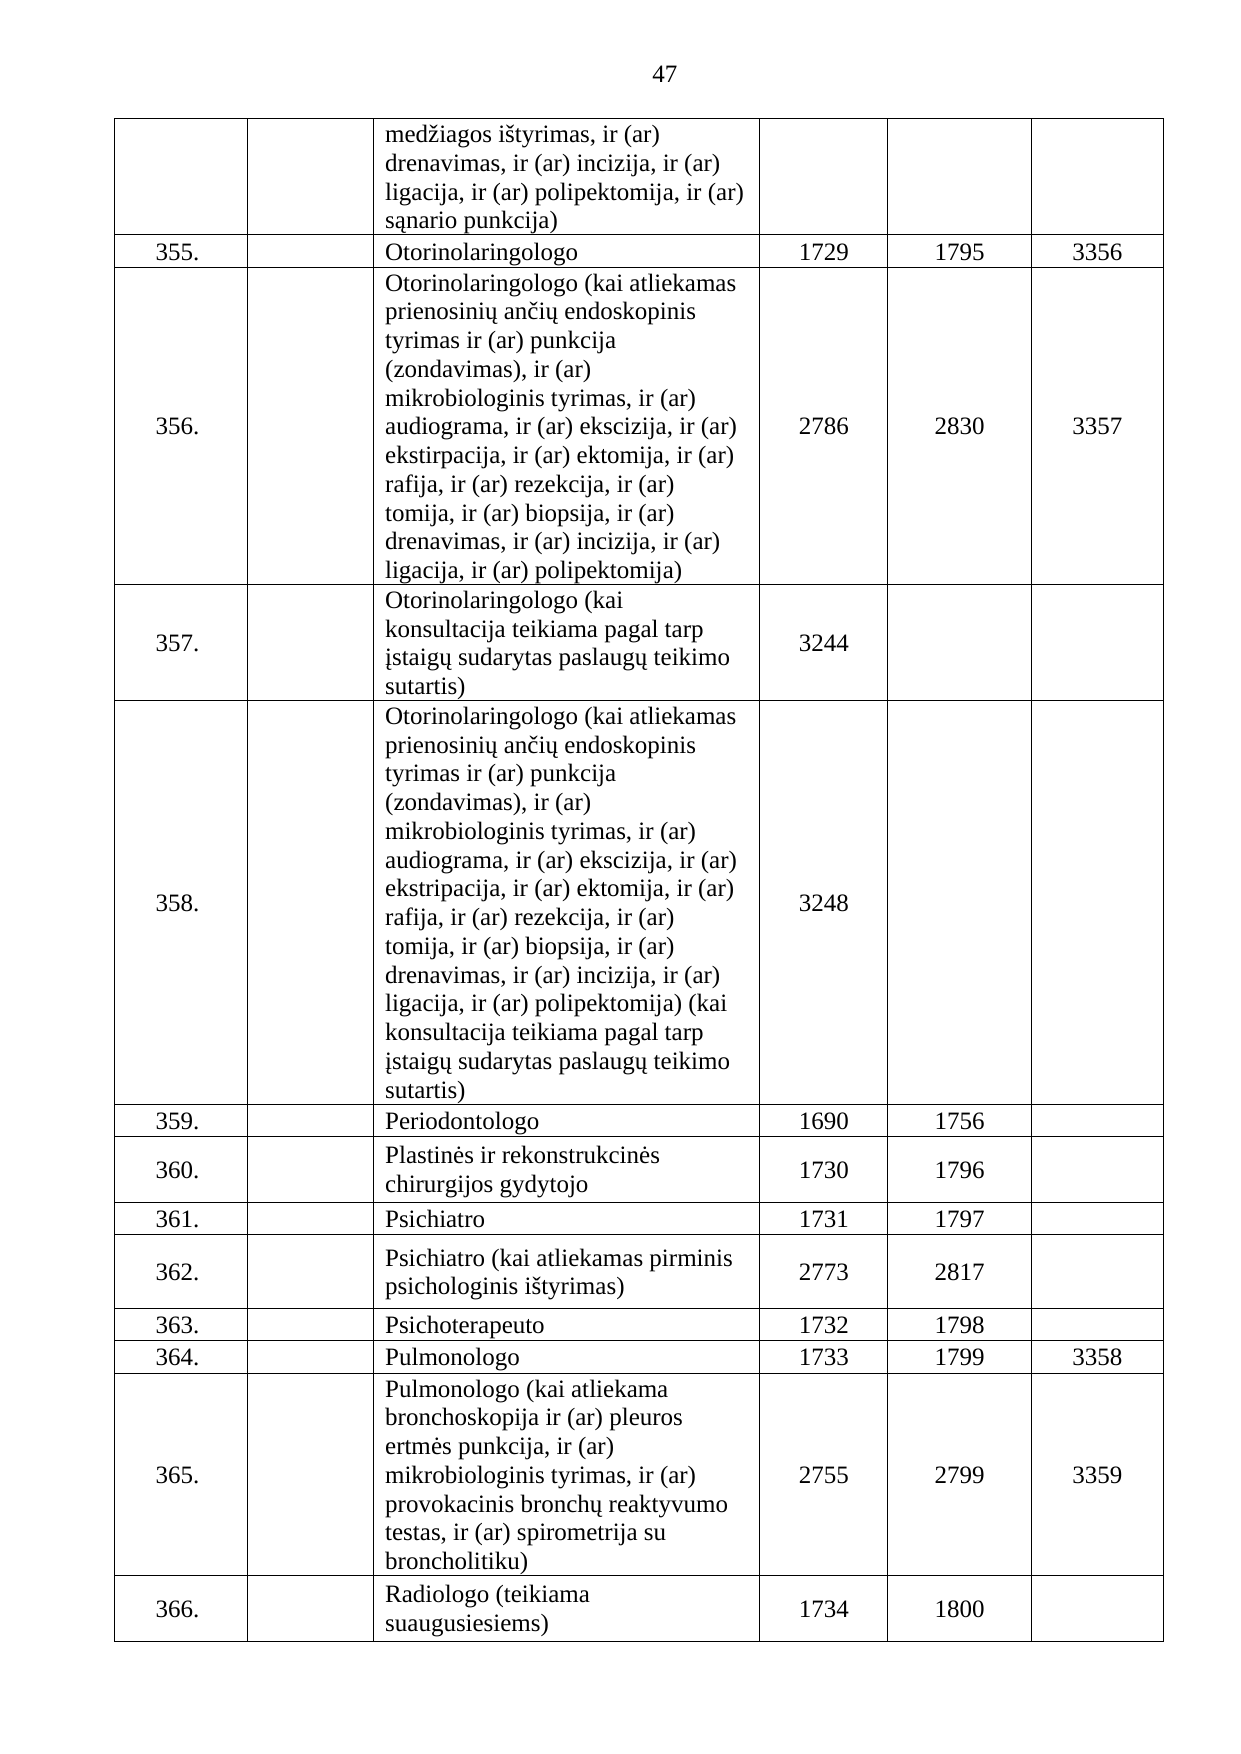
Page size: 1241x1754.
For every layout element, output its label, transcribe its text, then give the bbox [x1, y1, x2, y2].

table_cell [1032, 1235, 1163, 1308]
table_cell [115, 119, 247, 234]
table_cell 355. [115, 235, 247, 267]
table_cell 362. [115, 1235, 247, 1308]
table_cell [248, 235, 373, 267]
table_cell 356. [115, 268, 247, 584]
table_cell Radiologo (teikiama suaugusiesiems) [374, 1576, 759, 1641]
table_cell 1800 [888, 1576, 1031, 1641]
table_cell 3248 [760, 701, 887, 1103]
table_cell 1733 [760, 1341, 887, 1373]
table_cell [760, 119, 887, 234]
table_cell 3356 [1032, 235, 1163, 267]
table_cell [1032, 701, 1163, 1103]
table_cell 364. [115, 1341, 247, 1373]
table_cell 2799 [888, 1374, 1031, 1575]
table_cell [248, 119, 373, 234]
table_cell [1032, 1576, 1163, 1641]
table_cell Psichoterapeuto [374, 1309, 759, 1340]
table_cell [888, 701, 1031, 1103]
table_cell Psichiatro (kai atliekamas pirminis psichologinis ištyrimas) [374, 1235, 759, 1308]
table_cell [888, 585, 1031, 700]
table_cell [1032, 119, 1163, 234]
table_cell 3357 [1032, 268, 1163, 584]
table_cell [248, 1374, 373, 1575]
table_cell [248, 1309, 373, 1340]
table_cell [248, 701, 373, 1103]
table_cell 2755 [760, 1374, 887, 1575]
table_cell 2786 [760, 268, 887, 584]
table_cell 3358 [1032, 1341, 1163, 1373]
table_cell [248, 1576, 373, 1641]
table_cell Otorinolaringologo (kai atliekamas prienosinių ančių endoskopinis tyrimas ir (ar) punkcija (zondavimas), ir (ar) mikrobiologinis tyrimas, ir (ar) audiograma, ir (ar) ekscizija, ir (ar) ekstripacija, ir (ar) ektomija, ir (ar) rafija, ir (ar) rezekcija, ir (ar) tomija, ir (ar) biopsija, ir (ar) drenavimas, ir (ar) incizija, ir (ar) ligacija, ir (ar) polipektomija) (kai konsultacija teikiama pagal tarp įstaigų sudarytas paslaugų teikimo sutartis) [374, 701, 759, 1103]
table_cell 360. [115, 1137, 247, 1202]
table_cell 3359 [1032, 1374, 1163, 1575]
table_cell Otorinolaringologo (kai konsultacija teikiama pagal tarp įstaigų sudarytas paslaugų teikimo sutartis) [374, 585, 759, 700]
table_cell 358. [115, 701, 247, 1103]
table_cell 1731 [760, 1203, 887, 1234]
table_cell 363. [115, 1309, 247, 1340]
table_cell Plastinės ir rekonstrukcinės chirurgijos gydytojo [374, 1137, 759, 1202]
table_cell 1797 [888, 1203, 1031, 1234]
table_cell Otorinolaringologo (kai atliekamas prienosinių ančių endoskopinis tyrimas ir (ar) punkcija (zondavimas), ir (ar) mikrobiologinis tyrimas, ir (ar) audiograma, ir (ar) ekscizija, ir (ar) ekstirpacija, ir (ar) ektomija, ir (ar) rafija, ir (ar) rezekcija, ir (ar) tomija, ir (ar) biopsija, ir (ar) drenavimas, ir (ar) incizija, ir (ar) ligacija, ir (ar) polipektomija) [374, 268, 759, 584]
table_cell 2817 [888, 1235, 1031, 1308]
table_cell 1798 [888, 1309, 1031, 1340]
table_cell medžiagos ištyrimas, ir (ar) drenavimas, ir (ar) incizija, ir (ar) ligacija, ir (ar) polipektomija, ir (ar) sąnario punkcija) [374, 119, 759, 234]
table_cell 2773 [760, 1235, 887, 1308]
table_cell 365. [115, 1374, 247, 1575]
table_cell [248, 1235, 373, 1308]
table_cell [248, 1203, 373, 1234]
table_cell [248, 1137, 373, 1202]
table_cell [1032, 585, 1163, 700]
table_cell Pulmonologo [374, 1341, 759, 1373]
table_cell 357. [115, 585, 247, 700]
table_cell 359. [115, 1105, 247, 1136]
table_cell Otorinolaringologo [374, 235, 759, 267]
table_cell 1730 [760, 1137, 887, 1202]
table_cell [888, 119, 1031, 234]
table_cell 1756 [888, 1105, 1031, 1136]
table_cell 1732 [760, 1309, 887, 1340]
table_cell 1690 [760, 1105, 887, 1136]
table_cell 3244 [760, 585, 887, 700]
table_cell Pulmonologo (kai atliekama bronchoskopija ir (ar) pleuros ertmės punkcija, ir (ar) mikrobiologinis tyrimas, ir (ar) provokacinis bronchų reaktyvumo testas, ir (ar) spirometrija su broncholitiku) [374, 1374, 759, 1575]
table_cell 2830 [888, 268, 1031, 584]
table_cell 1799 [888, 1341, 1031, 1373]
table_cell 1734 [760, 1576, 887, 1641]
table_cell 1795 [888, 235, 1031, 267]
table_cell 361. [115, 1203, 247, 1234]
table_cell [248, 268, 373, 584]
table_cell [248, 1105, 373, 1136]
table_cell [248, 1341, 373, 1373]
table_cell Psichiatro [374, 1203, 759, 1234]
table_cell 366. [115, 1576, 247, 1641]
table_cell [1032, 1203, 1163, 1234]
table_cell Periodontologo [374, 1105, 759, 1136]
table_cell 1729 [760, 235, 887, 267]
table_cell [1032, 1309, 1163, 1340]
table_cell 1796 [888, 1137, 1031, 1202]
table_cell [1032, 1105, 1163, 1136]
table_cell [248, 585, 373, 700]
table_cell [1032, 1137, 1163, 1202]
